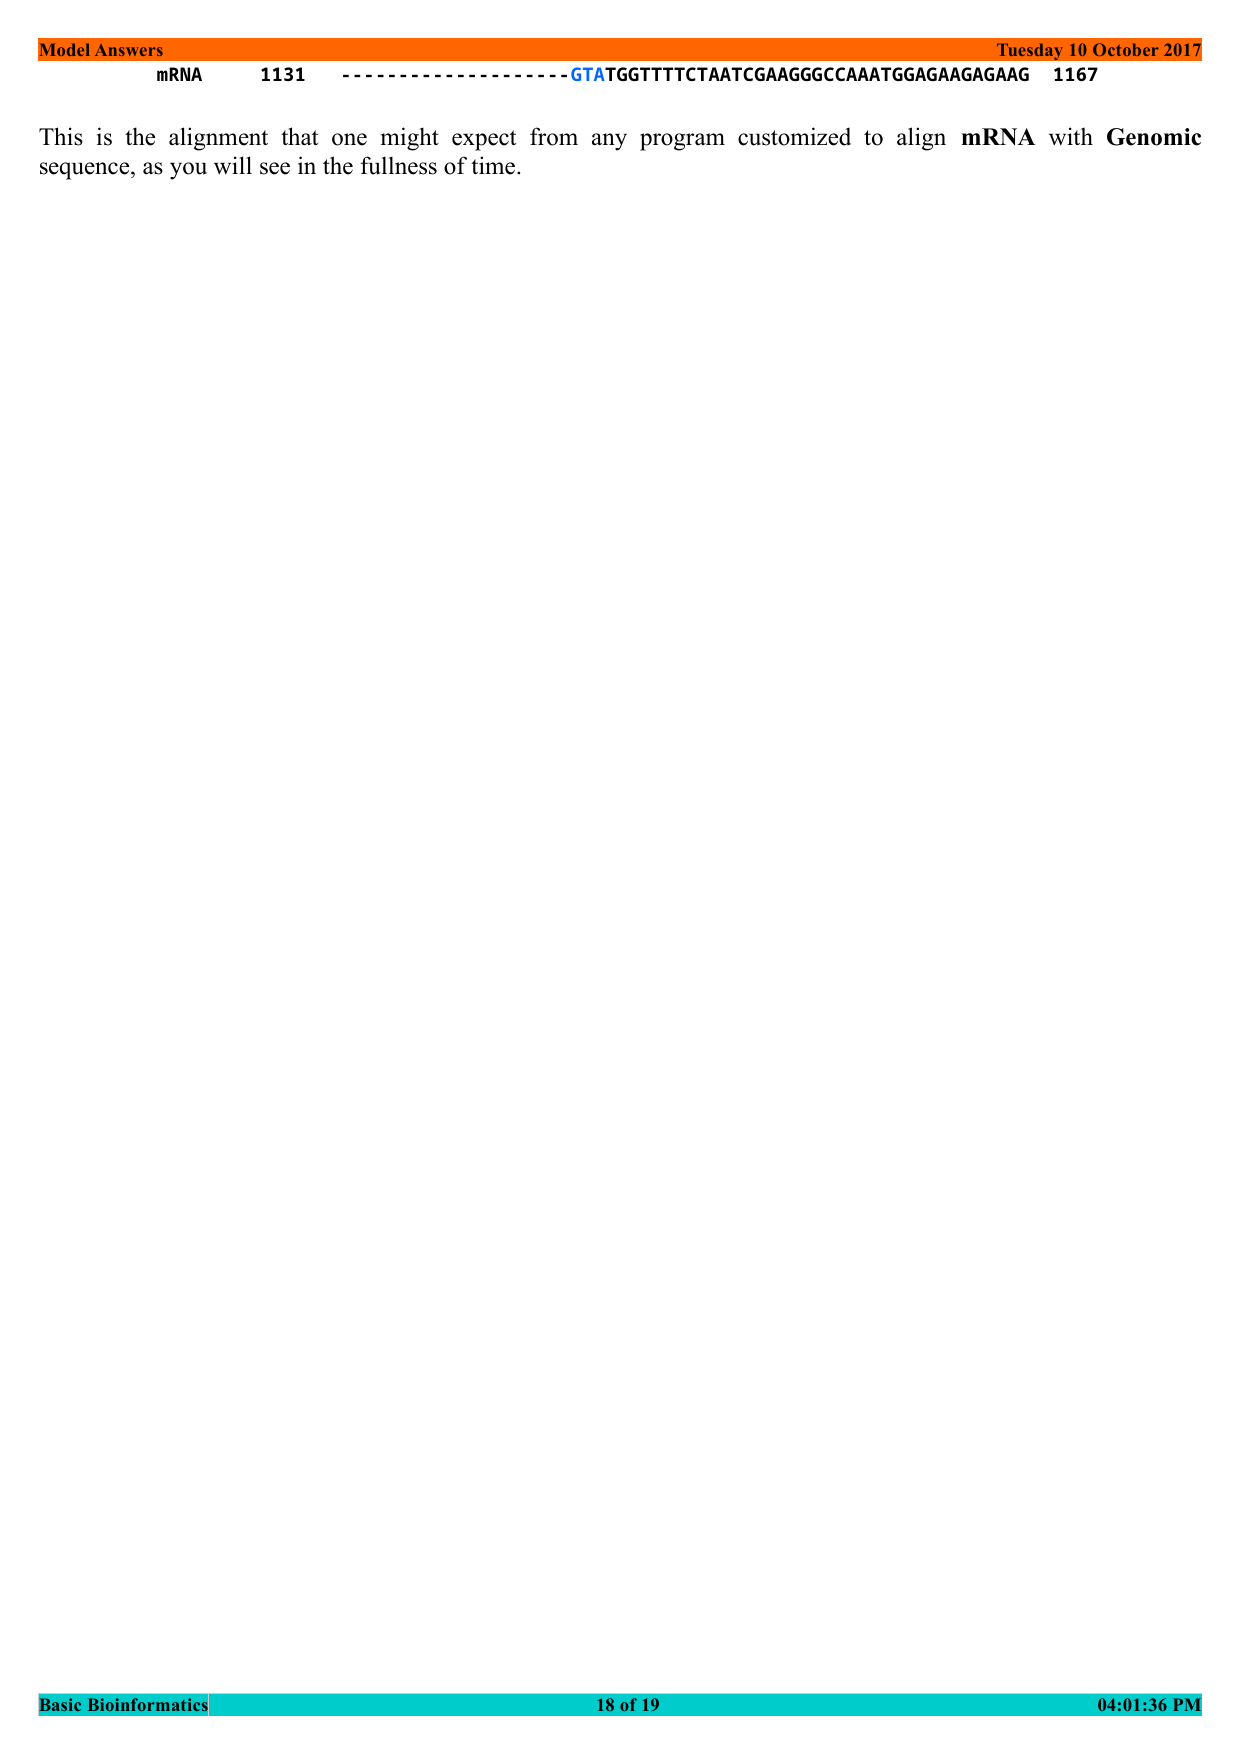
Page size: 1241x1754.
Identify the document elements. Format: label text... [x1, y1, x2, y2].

text mRNA 1131 --------------------GTATGGTTTTCTAATCGAAGGGCCAAATGGAGAAGAGAAG 1167 [157, 61, 1202, 87]
text This is the alignment that one might expect from any program customized to align mRNA with Genomic sequence, as you will see in the fullness of time. [38, 122, 1202, 180]
